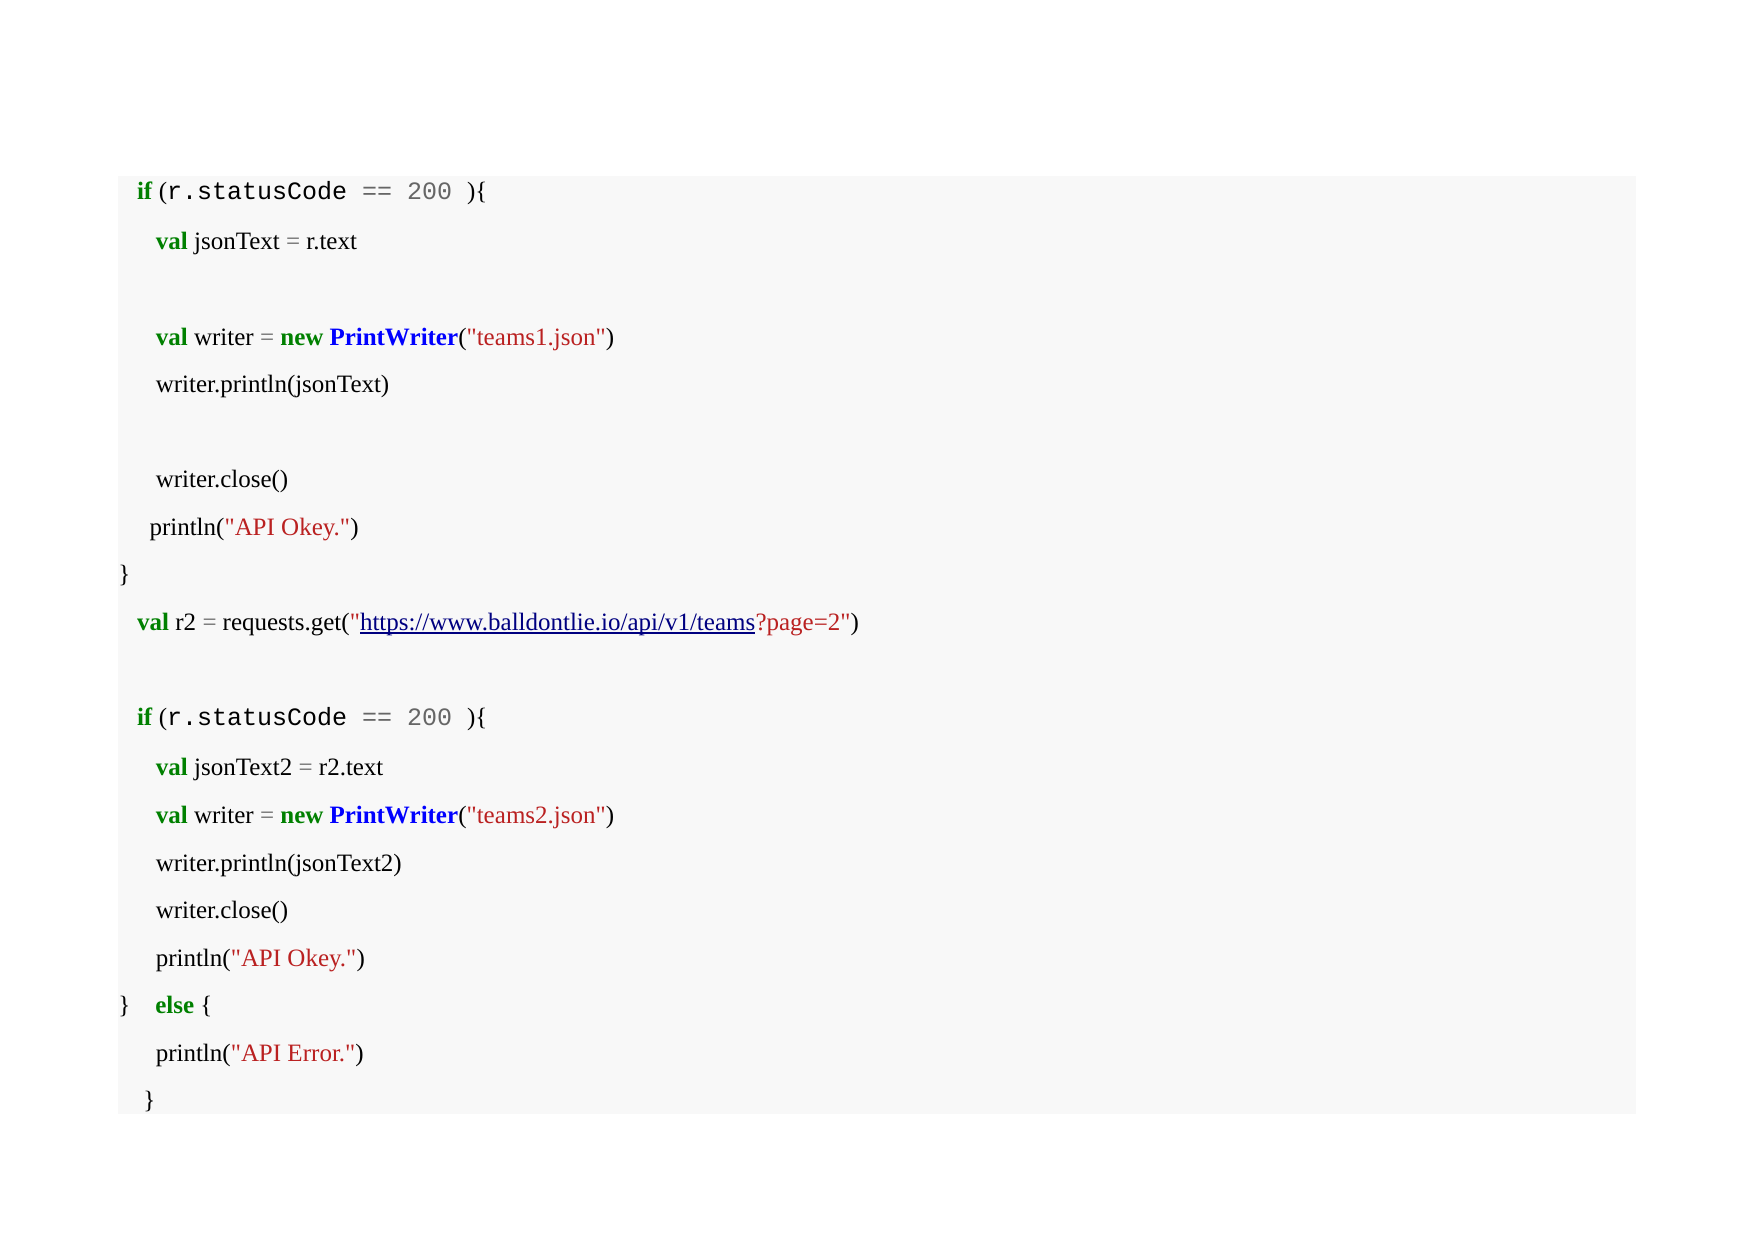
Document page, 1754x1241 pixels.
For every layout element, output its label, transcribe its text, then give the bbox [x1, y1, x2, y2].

text val writer = new PrintWriter("teams2.json") [118, 800, 1636, 829]
text writer.close() [118, 464, 1636, 493]
text } [118, 1086, 1636, 1114]
text val jsonText = r.text [118, 226, 1636, 255]
text println("API Error.") [118, 1038, 1636, 1067]
text println("API Okey.") [118, 512, 1636, 541]
text writer.println(jsonText) [118, 369, 1636, 398]
text } [118, 559, 1636, 588]
text writer.close() [118, 895, 1636, 924]
text writer.println(jsonText2) [118, 848, 1636, 876]
text if (r.statusCode == 200 ){ [118, 176, 1636, 207]
text if (r.statusCode == 200 ){ [118, 702, 1636, 733]
text val r2 = requests.get("https://www.balldontlie.io/api/v1/teams?page=2") [118, 607, 1636, 636]
text println("API Okey.") [118, 943, 1636, 972]
text } else { [118, 990, 1636, 1019]
text val jsonText2 = r2.text [118, 752, 1636, 781]
text val writer = new PrintWriter("teams1.json") [118, 322, 1636, 350]
